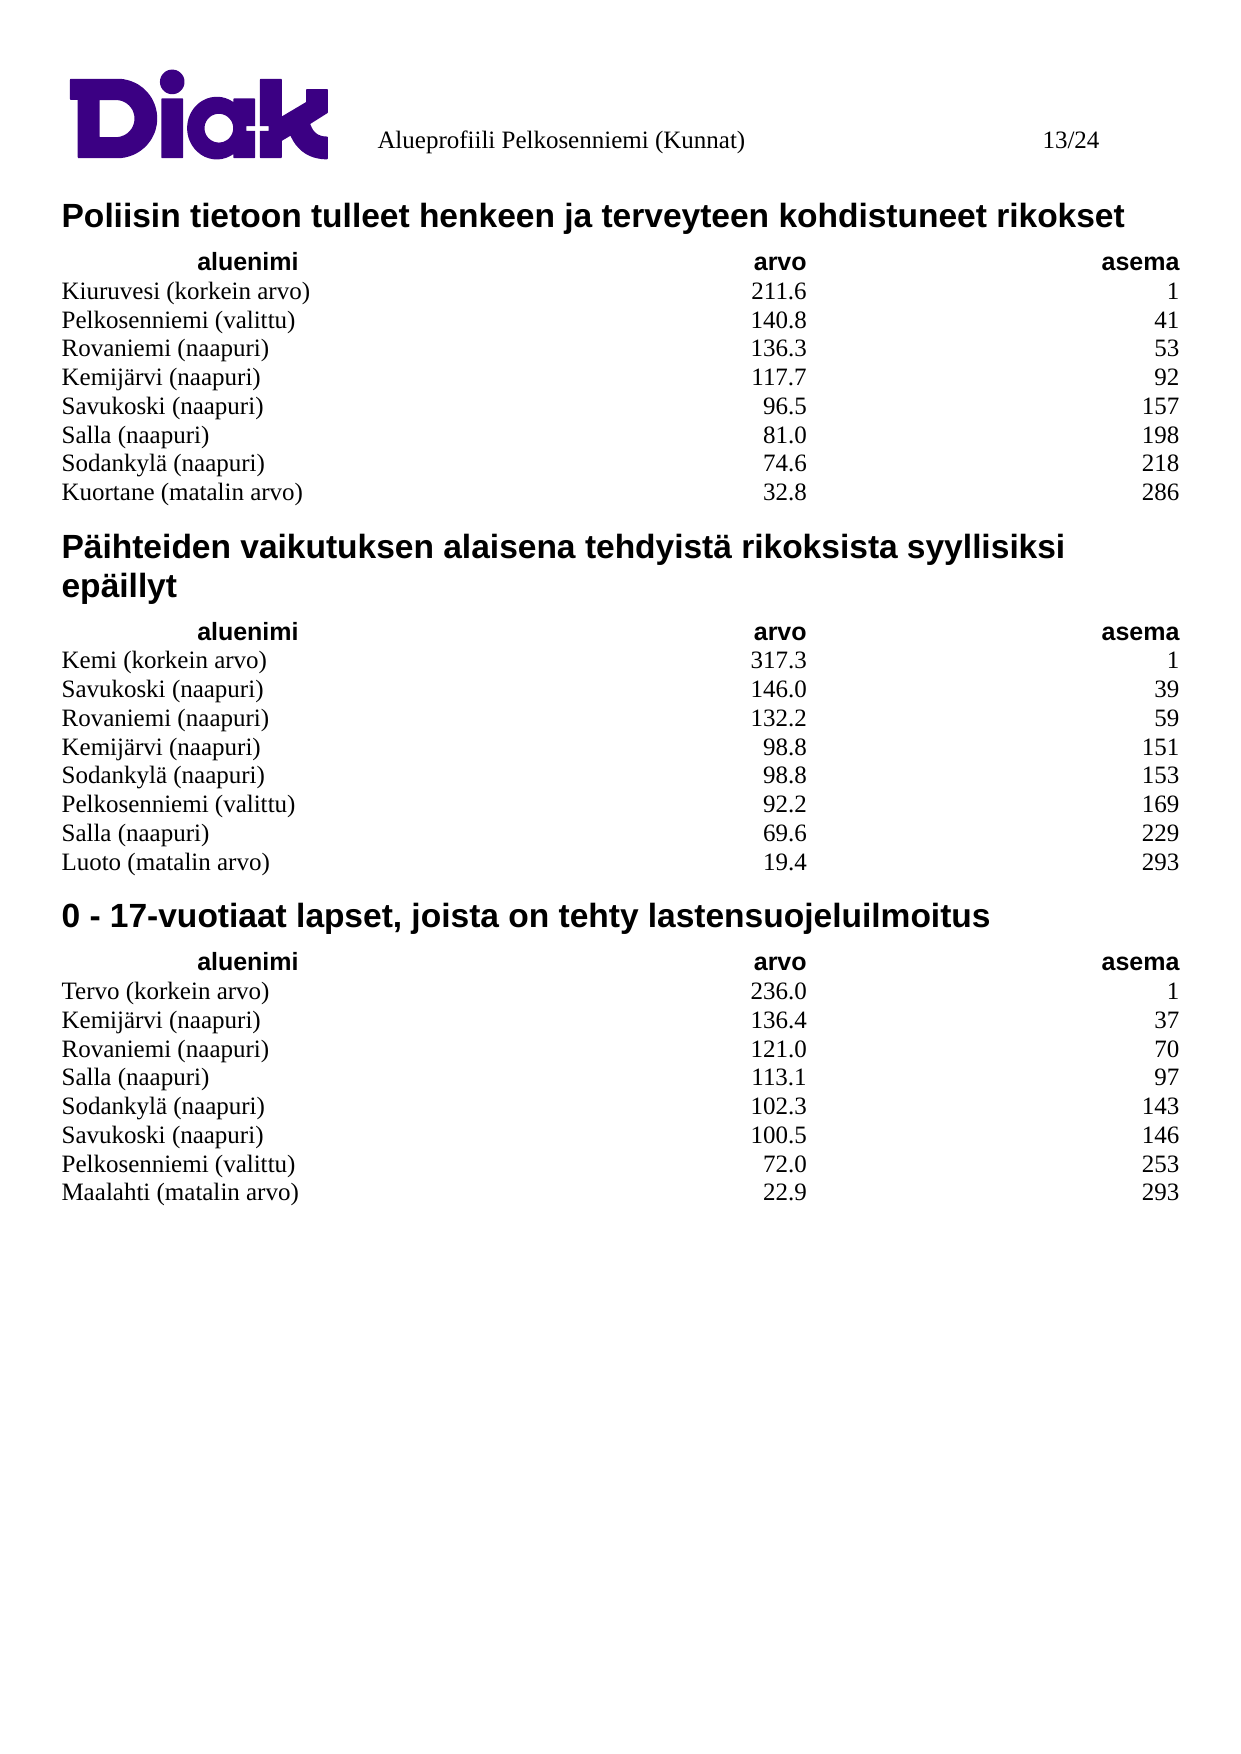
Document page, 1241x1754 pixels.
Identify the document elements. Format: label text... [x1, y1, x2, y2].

table_cell 211.6 [434, 276, 806, 305]
table_cell Salla (naapuri) [61, 818, 434, 847]
subtitle 0 - 17-vuotiaat lapset, joista on tehty lastensuojeluilmoitus [61, 896, 1179, 935]
table_cell 293 [806, 847, 1179, 875]
table_header aluenimi [61, 617, 434, 645]
table_cell 37 [806, 1005, 1179, 1034]
table_cell 229 [806, 818, 1179, 847]
table_cell 146 [806, 1120, 1179, 1149]
table_header arvo [434, 247, 806, 276]
table_cell 1 [806, 976, 1179, 1005]
table_cell 157 [806, 391, 1179, 420]
table_cell 72.0 [434, 1149, 806, 1177]
table_cell 32.8 [434, 477, 806, 506]
table_header asema [806, 247, 1179, 276]
table_cell 293 [806, 1178, 1179, 1206]
table_cell 98.8 [434, 732, 806, 760]
table_cell 102.3 [434, 1091, 806, 1120]
table_cell Sodankylä (naapuri) [61, 760, 434, 789]
table_cell 53 [806, 334, 1179, 362]
table_cell 92.2 [434, 789, 806, 818]
table_cell 81.0 [434, 420, 806, 448]
table_cell 151 [806, 732, 1179, 760]
table_cell Sodankylä (naapuri) [61, 1091, 434, 1120]
table_cell 74.6 [434, 449, 806, 477]
table_cell Maalahti (matalin arvo) [61, 1178, 434, 1206]
table_cell 317.3 [434, 645, 806, 674]
table_cell Savukoski (naapuri) [61, 391, 434, 420]
table_cell 39 [806, 674, 1179, 703]
table_cell 59 [806, 703, 1179, 732]
table_cell 96.5 [434, 391, 806, 420]
table_header aluenimi [61, 247, 434, 276]
subtitle Päihteiden vaikutuksen alaisena tehdyistä rikoksista syyllisiksi epäillyt [61, 527, 1179, 604]
table_cell 253 [806, 1149, 1179, 1177]
table_cell 136.3 [434, 334, 806, 362]
table_cell Salla (naapuri) [61, 1063, 434, 1091]
table_cell 153 [806, 760, 1179, 789]
table_cell 41 [806, 305, 1179, 333]
table_cell Salla (naapuri) [61, 420, 434, 448]
table_cell 169 [806, 789, 1179, 818]
table_cell Pelkosenniemi (valittu) [61, 305, 434, 333]
table_cell 1 [806, 276, 1179, 305]
table_cell 113.1 [434, 1063, 806, 1091]
table_cell 1 [806, 645, 1179, 674]
table_cell 198 [806, 420, 1179, 448]
table_cell Luoto (matalin arvo) [61, 847, 434, 875]
table_cell 69.6 [434, 818, 806, 847]
table_cell 92 [806, 362, 1179, 391]
table_cell 117.7 [434, 362, 806, 391]
table_cell 136.4 [434, 1005, 806, 1034]
table_cell 286 [806, 477, 1179, 506]
table_cell 121.0 [434, 1034, 806, 1062]
table_cell 97 [806, 1063, 1179, 1091]
table_cell Savukoski (naapuri) [61, 1120, 434, 1149]
table_cell Sodankylä (naapuri) [61, 449, 434, 477]
table_cell 236.0 [434, 976, 806, 1005]
table_cell 98.8 [434, 760, 806, 789]
table_cell Savukoski (naapuri) [61, 674, 434, 703]
table_cell 143 [806, 1091, 1179, 1120]
table_cell Tervo (korkein arvo) [61, 976, 434, 1005]
table_cell Kiuruvesi (korkein arvo) [61, 276, 434, 305]
table_cell Rovaniemi (naapuri) [61, 334, 434, 362]
table_cell 132.2 [434, 703, 806, 732]
table_header arvo [434, 617, 806, 645]
table_cell Kemijärvi (naapuri) [61, 732, 434, 760]
table_header asema [806, 948, 1179, 976]
table_cell Kemi (korkein arvo) [61, 645, 434, 674]
table_header asema [806, 617, 1179, 645]
table_header arvo [434, 948, 806, 976]
table_cell Kuortane (matalin arvo) [61, 477, 434, 506]
subtitle Poliisin tietoon tulleet henkeen ja terveyteen kohdistuneet rikokset [61, 196, 1179, 235]
table_cell 100.5 [434, 1120, 806, 1149]
table_cell 19.4 [434, 847, 806, 875]
table_cell 146.0 [434, 674, 806, 703]
table_cell Pelkosenniemi (valittu) [61, 1149, 434, 1177]
table_cell Rovaniemi (naapuri) [61, 703, 434, 732]
table_cell Rovaniemi (naapuri) [61, 1034, 434, 1062]
table_cell Kemijärvi (naapuri) [61, 1005, 434, 1034]
table_cell Pelkosenniemi (valittu) [61, 789, 434, 818]
table_cell Kemijärvi (naapuri) [61, 362, 434, 391]
table_cell 22.9 [434, 1178, 806, 1206]
table_header aluenimi [61, 948, 434, 976]
table_cell 140.8 [434, 305, 806, 333]
table_cell 70 [806, 1034, 1179, 1062]
table_cell 218 [806, 449, 1179, 477]
